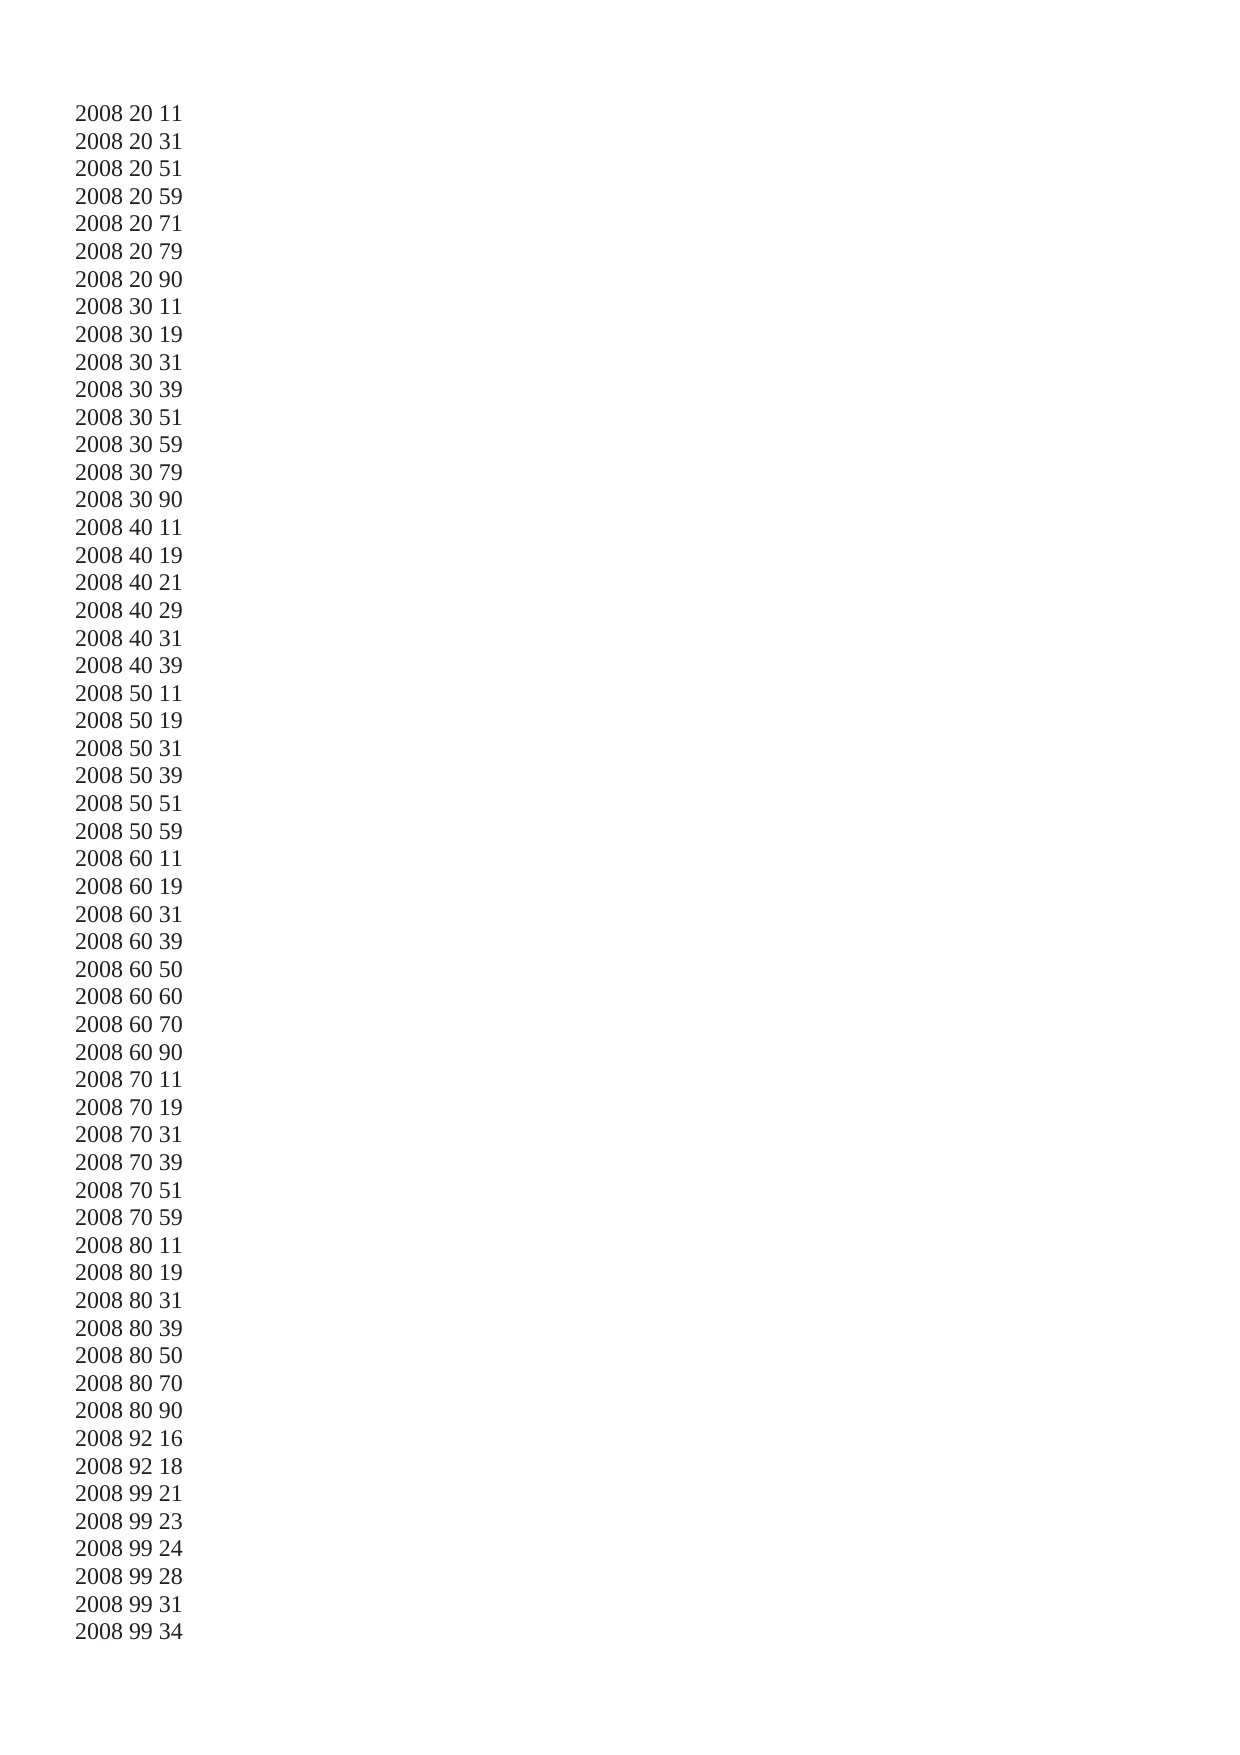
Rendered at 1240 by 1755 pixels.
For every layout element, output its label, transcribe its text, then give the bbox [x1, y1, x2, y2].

text 2008 50 19 [75, 706, 1164, 734]
text 2008 30 51 [75, 403, 1164, 430]
text 2008 80 31 [75, 1286, 1164, 1314]
text 2008 99 28 [75, 1562, 1164, 1590]
text 2008 60 19 [75, 872, 1164, 899]
text 2008 50 51 [75, 789, 1164, 817]
text 2008 60 31 [75, 899, 1164, 927]
text 2008 30 31 [75, 347, 1164, 375]
text 2008 80 39 [75, 1314, 1164, 1341]
text 2008 80 70 [75, 1369, 1164, 1396]
text 2008 30 79 [75, 458, 1164, 486]
text 2008 50 39 [75, 762, 1164, 789]
text 2008 80 90 [75, 1396, 1164, 1424]
text 2008 70 31 [75, 1120, 1164, 1148]
text 2008 20 51 [75, 154, 1164, 182]
text 2008 99 23 [75, 1507, 1164, 1534]
text 2008 70 59 [75, 1203, 1164, 1231]
text 2008 70 51 [75, 1176, 1164, 1203]
text 2008 40 29 [75, 596, 1164, 623]
text 2008 40 31 [75, 623, 1164, 651]
text 2008 92 16 [75, 1424, 1164, 1452]
text 2008 50 59 [75, 817, 1164, 844]
text 2008 20 71 [75, 209, 1164, 237]
text 2008 60 60 [75, 982, 1164, 1010]
text 2008 20 59 [75, 182, 1164, 209]
text 2008 99 31 [75, 1590, 1164, 1617]
text 2008 30 19 [75, 320, 1164, 347]
text 2008 30 39 [75, 375, 1164, 403]
text 2008 20 11 [75, 99, 1164, 127]
text 2008 80 50 [75, 1341, 1164, 1369]
text 2008 40 19 [75, 541, 1164, 568]
text 2008 50 31 [75, 734, 1164, 762]
text 2008 40 11 [75, 513, 1164, 541]
text 2008 92 18 [75, 1452, 1164, 1479]
text 2008 80 11 [75, 1231, 1164, 1258]
text 2008 50 11 [75, 679, 1164, 706]
text 2008 20 90 [75, 265, 1164, 292]
text 2008 80 19 [75, 1258, 1164, 1286]
text 2008 20 31 [75, 127, 1164, 154]
text 2008 99 24 [75, 1534, 1164, 1562]
text 2008 60 70 [75, 1010, 1164, 1038]
text 2008 60 50 [75, 955, 1164, 982]
text 2008 40 39 [75, 651, 1164, 679]
text 2008 40 21 [75, 568, 1164, 596]
text 2008 70 11 [75, 1065, 1164, 1093]
text 2008 30 90 [75, 486, 1164, 513]
text 2008 70 39 [75, 1148, 1164, 1176]
text 2008 70 19 [75, 1093, 1164, 1120]
text 2008 30 59 [75, 430, 1164, 458]
text 2008 60 90 [75, 1038, 1164, 1065]
text 2008 30 11 [75, 292, 1164, 320]
text 2008 60 39 [75, 927, 1164, 955]
text 2008 60 11 [75, 844, 1164, 872]
text 2008 20 79 [75, 237, 1164, 265]
text 2008 99 34 [75, 1617, 1164, 1645]
text 2008 99 21 [75, 1479, 1164, 1507]
